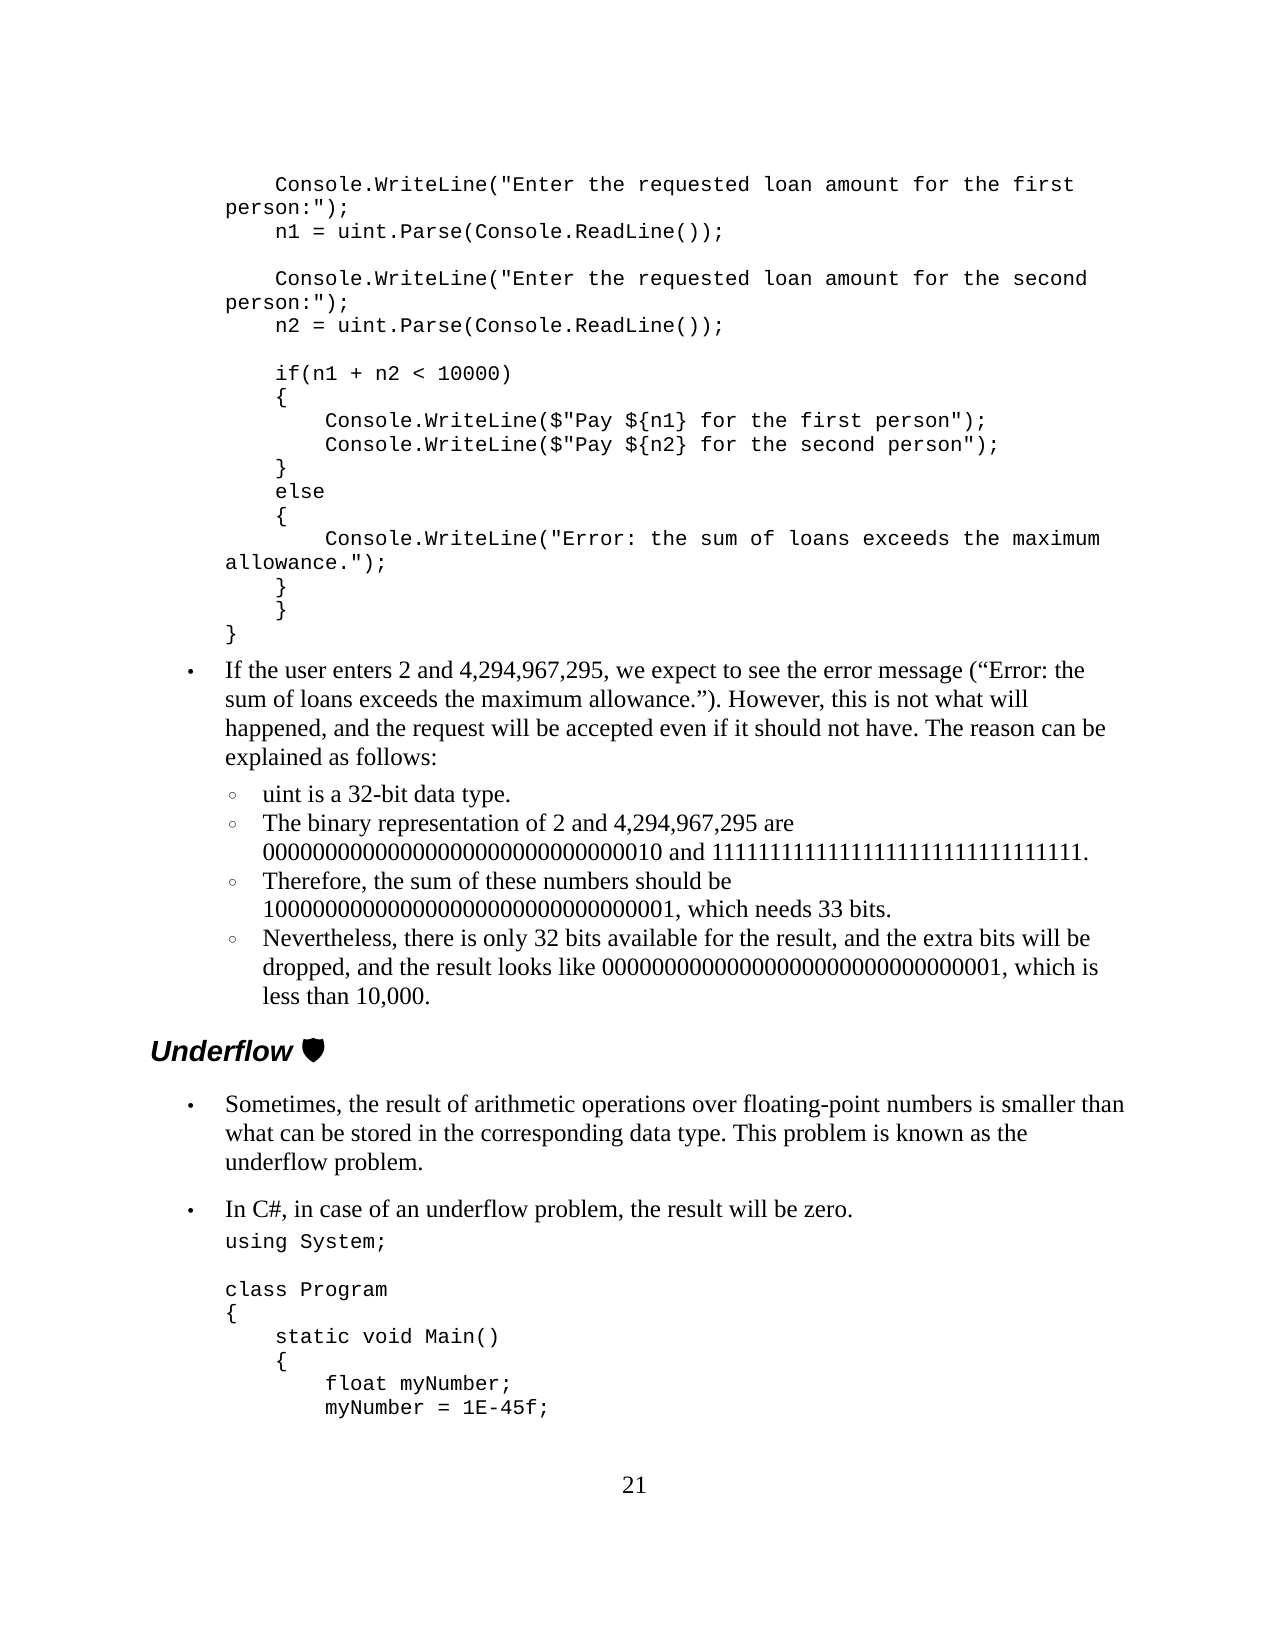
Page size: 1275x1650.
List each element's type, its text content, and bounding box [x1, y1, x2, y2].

list } [187, 599, 1125, 623]
list n2 = uint.Parse(Console.ReadLine()); [187, 316, 1125, 339]
list float myNumber; [187, 1373, 1125, 1397]
list { [187, 1349, 1125, 1373]
list static void Main() [187, 1326, 1125, 1349]
list Sometimes, the result of arithmetic operations over floating-point numbers is smaller than what can be stored in the corresponding data type. This problem is known as the underflow problem. [187, 1089, 1125, 1176]
list using System; [187, 1231, 1125, 1255]
list Console.WriteLine("Enter the requested loan amount for the first person:"); [187, 174, 1125, 221]
subtitle Underflow 🛡 [150, 1034, 1125, 1068]
list if(n1 + n2 < 10000) [187, 363, 1125, 386]
list { [187, 1302, 1125, 1326]
list class Program [187, 1279, 1125, 1302]
list } [187, 457, 1125, 481]
list The binary representation of 2 and 4,294,967,295 are 00000000000000000000000000000010 and 11111111111111111111111111111111. [225, 808, 1125, 866]
list else [187, 481, 1125, 505]
list Therefore, the sum of these numbers should be 100000000000000000000000000000001, which needs 33 bits. [225, 866, 1125, 923]
list { [187, 505, 1125, 528]
list myNumber = 1E-45f; [187, 1397, 1125, 1421]
list Console.WriteLine("Enter the requested loan amount for the second person:"); [187, 268, 1125, 316]
list Console.WriteLine($"Pay ${n1} for the first person"); [187, 410, 1125, 434]
list { [187, 386, 1125, 410]
list Console.WriteLine($"Pay ${n2} for the second person"); [187, 434, 1125, 457]
list uint is a 32-bit data type. [225, 779, 1125, 808]
list Nevertheless, there is only 32 bits available for the result, and the extra bits will be dropped, and the result looks like 00000000000000000000000000000001, which is less than 10,000. [225, 923, 1125, 1009]
list } [187, 623, 1125, 647]
list n1 = uint.Parse(Console.ReadLine()); [187, 221, 1125, 244]
list } [187, 576, 1125, 599]
list Console.WriteLine("Error: the sum of loans exceeds the maximum allowance."); [187, 528, 1125, 576]
list In C#, in case of an underflow problem, the result will be zero. [187, 1194, 1125, 1222]
list If the user enters 2 and 4,294,967,295, we expect to see the error message (“Error: the sum of loans exceeds the maximum allowance.”). However, this is not what will happened, and the request will be accepted even if it should not have. The reason can be explained as follows: [187, 656, 1125, 771]
